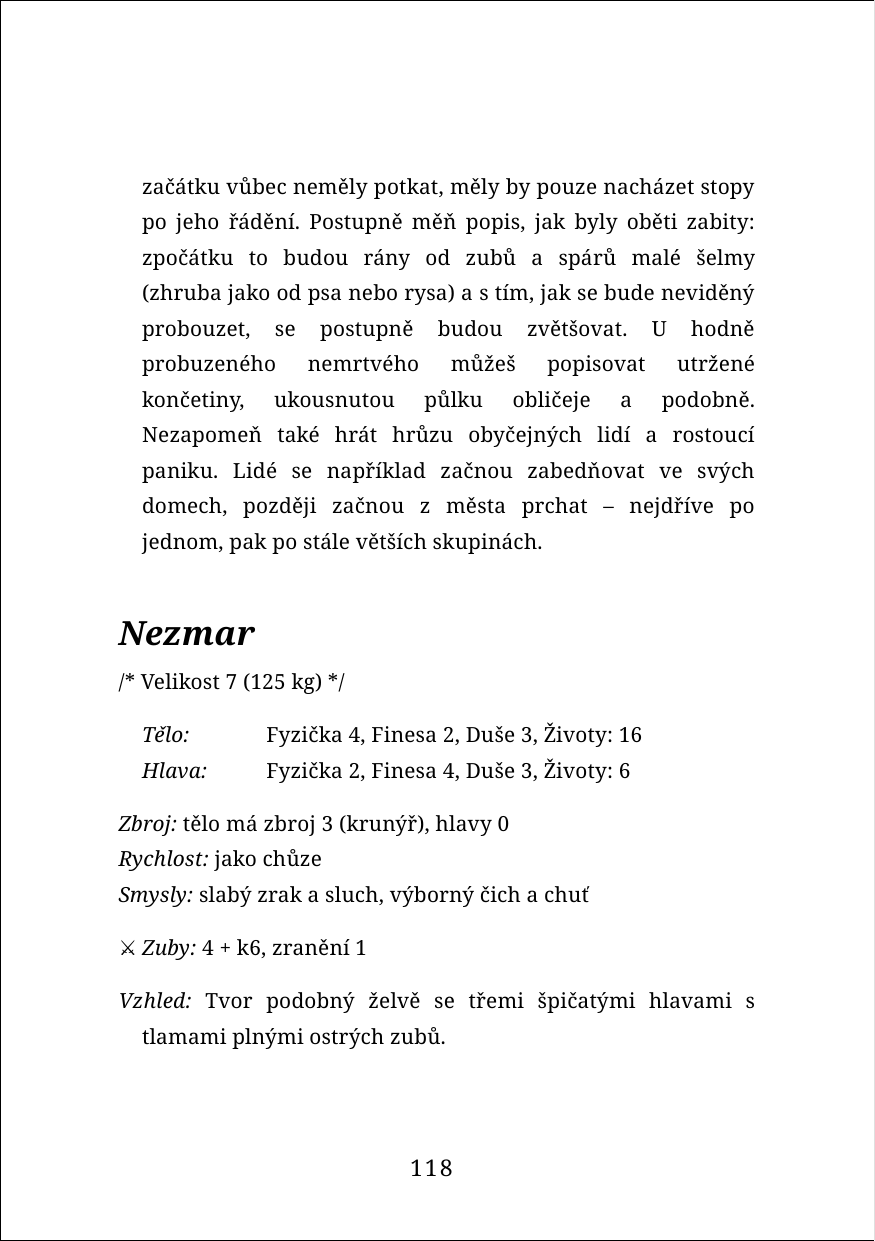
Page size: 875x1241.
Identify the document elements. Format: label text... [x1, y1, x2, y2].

text Tělo: Fyzička 4, Finesa 2, Duše 3, Životy: 16 [142, 720, 756, 749]
text Hlava: Fyzička 2, Finesa 4, Duše 3, Životy: 6 [142, 756, 756, 784]
text /* Velikost 7 (125 kg) */ [118, 667, 756, 695]
text začátku vůbec neměly potkat, měly by pouze nacházet stopy po jeho řádění. Postupně měň popis, jak byly oběti zabity: zpočátku to budou rány od zubů a spárů malé šelmy (zhruba jako od psa nebo rysa) a s tím, jak se bude neviděný probouzet, se postupně budou zvětšovat. U hodně probuzeného nemrtvého můžeš popisovat utržené končetiny, ukousnutou půlku obličeje a podobně. Nezapomeň také hrát hrůzu obyčejných lidí a rostoucí paniku. Lidé se například začnou zabedňovat ve svých domech, později začnou z města prchat – nejdříve po jednom, pak po stále větších skupinách. [118, 172, 756, 555]
text Zbroj: tělo má zbroj 3 (krunýř), hlavy 0 [118, 809, 756, 837]
text Smysly: slabý zrak a sluch, výborný čich a chuť [118, 880, 756, 908]
text ⚔ Zuby: 4 + k6, zranění 1 [118, 933, 756, 962]
text Vzhled: Tvor podobný želvě se třemi špičatými hlavami s tlamami plnými ostrých zubů. [118, 986, 756, 1050]
text Rychlost: jako chůze [118, 844, 756, 873]
subtitle Nezmar [118, 610, 756, 655]
